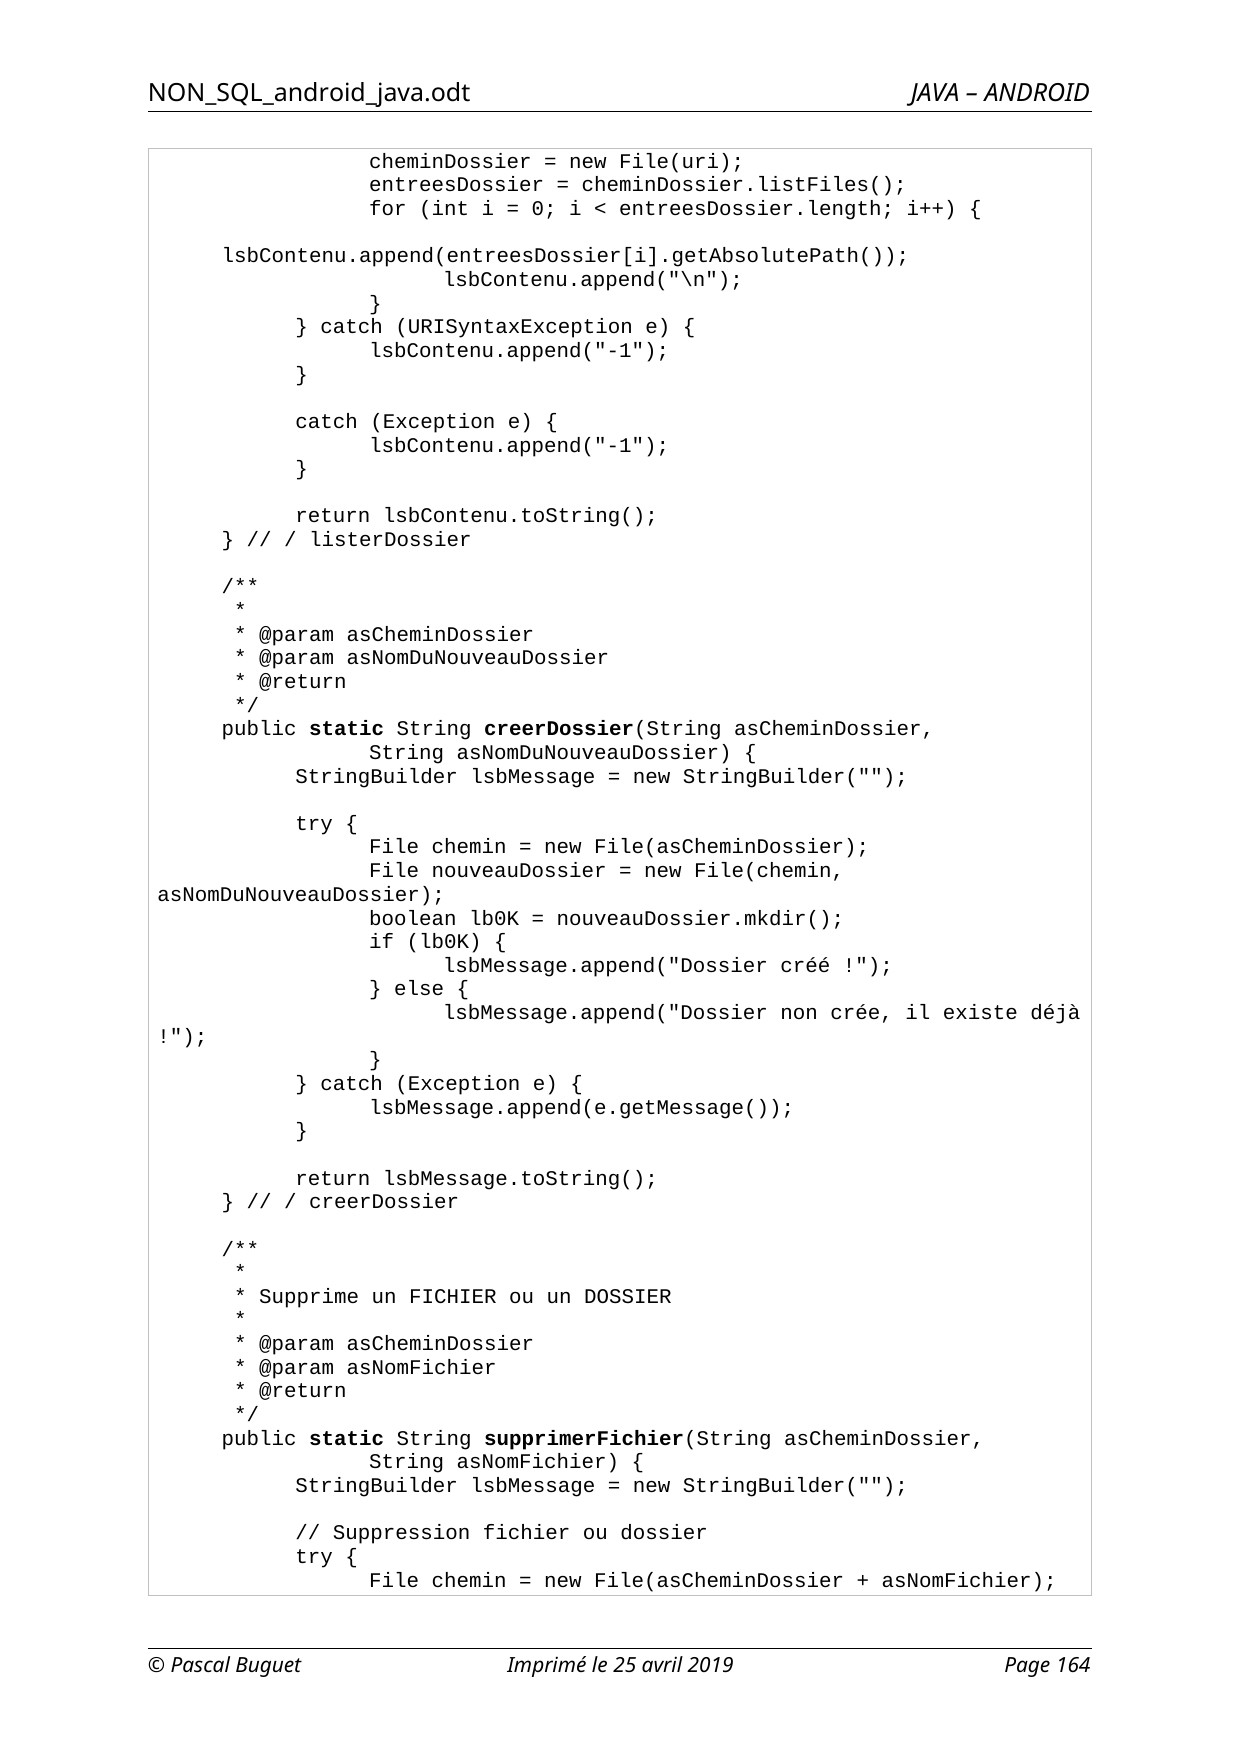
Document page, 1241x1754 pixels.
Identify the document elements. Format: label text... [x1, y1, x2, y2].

text boolean lb0K = nouveauDossier.mkdir(); [149, 904, 1091, 928]
text * [149, 597, 1091, 621]
text } // / creerDossier [149, 1188, 1091, 1212]
text if (lb0K) { [149, 928, 1091, 952]
text */ [149, 692, 1091, 715]
text String asNomDuNouveauDossier) { [149, 739, 1091, 762]
text cheminDossier = new File(uri); [149, 149, 1091, 171]
text StringBuilder lsbMessage = new StringBuilder(""); [149, 762, 1091, 786]
text /** [149, 1235, 1091, 1259]
text entreesDossier = cheminDossier.listFiles(); [149, 171, 1091, 195]
text public static String creerDossier(String asCheminDossier, [149, 715, 1091, 739]
text return lsbContenu.toString(); [149, 502, 1091, 526]
text // Suppression fichier ou dossier [149, 1519, 1091, 1543]
text * [149, 1259, 1091, 1283]
text * @param asCheminDossier [149, 1330, 1091, 1354]
text File chemin = new File(asCheminDossier + asNomFichier); [149, 1566, 1091, 1595]
text * @param asCheminDossier [149, 621, 1091, 644]
text File chemin = new File(asCheminDossier); [149, 833, 1091, 857]
text } else { [149, 975, 1091, 999]
text } [149, 1046, 1091, 1070]
text /** [149, 573, 1091, 597]
text lsbContenu.append("-1"); [149, 431, 1091, 455]
text File nouveauDossier = new File(chemin, asNomDuNouveauDossier); [149, 857, 1091, 904]
text } [149, 1117, 1091, 1141]
text * [149, 1306, 1091, 1330]
text try { [149, 810, 1091, 833]
text * Supprime un FICHIER ou un DOSSIER [149, 1283, 1091, 1306]
text * @return [149, 668, 1091, 692]
text lsbMessage.append(e.getMessage()); [149, 1093, 1091, 1117]
text try { [149, 1543, 1091, 1566]
text lsbContenu.append(entreesDossier[i].getAbsolutePath()); [149, 219, 1091, 266]
text */ [149, 1401, 1091, 1424]
text } // / listerDossier [149, 526, 1091, 550]
text * @param asNomFichier [149, 1354, 1091, 1377]
text public static String supprimerFichier(String asCheminDossier, [149, 1424, 1091, 1448]
text } [149, 455, 1091, 479]
text for (int i = 0; i < entreesDossier.length; i++) { [149, 195, 1091, 219]
text * @return [149, 1377, 1091, 1401]
text } [149, 361, 1091, 384]
text * @param asNomDuNouveauDossier [149, 644, 1091, 668]
text catch (Exception e) { [149, 408, 1091, 431]
text StringBuilder lsbMessage = new StringBuilder(""); [149, 1472, 1091, 1496]
text } [149, 289, 1091, 313]
text return lsbMessage.toString(); [149, 1164, 1091, 1188]
text lsbContenu.append("\n"); [149, 266, 1091, 289]
text lsbContenu.append("-1"); [149, 337, 1091, 361]
text lsbMessage.append("Dossier créé !"); [149, 952, 1091, 975]
text } catch (Exception e) { [149, 1070, 1091, 1093]
text } catch (URISyntaxException e) { [149, 313, 1091, 337]
text lsbMessage.append("Dossier non crée, il existe déjà !"); [149, 999, 1091, 1046]
text String asNomFichier) { [149, 1448, 1091, 1472]
